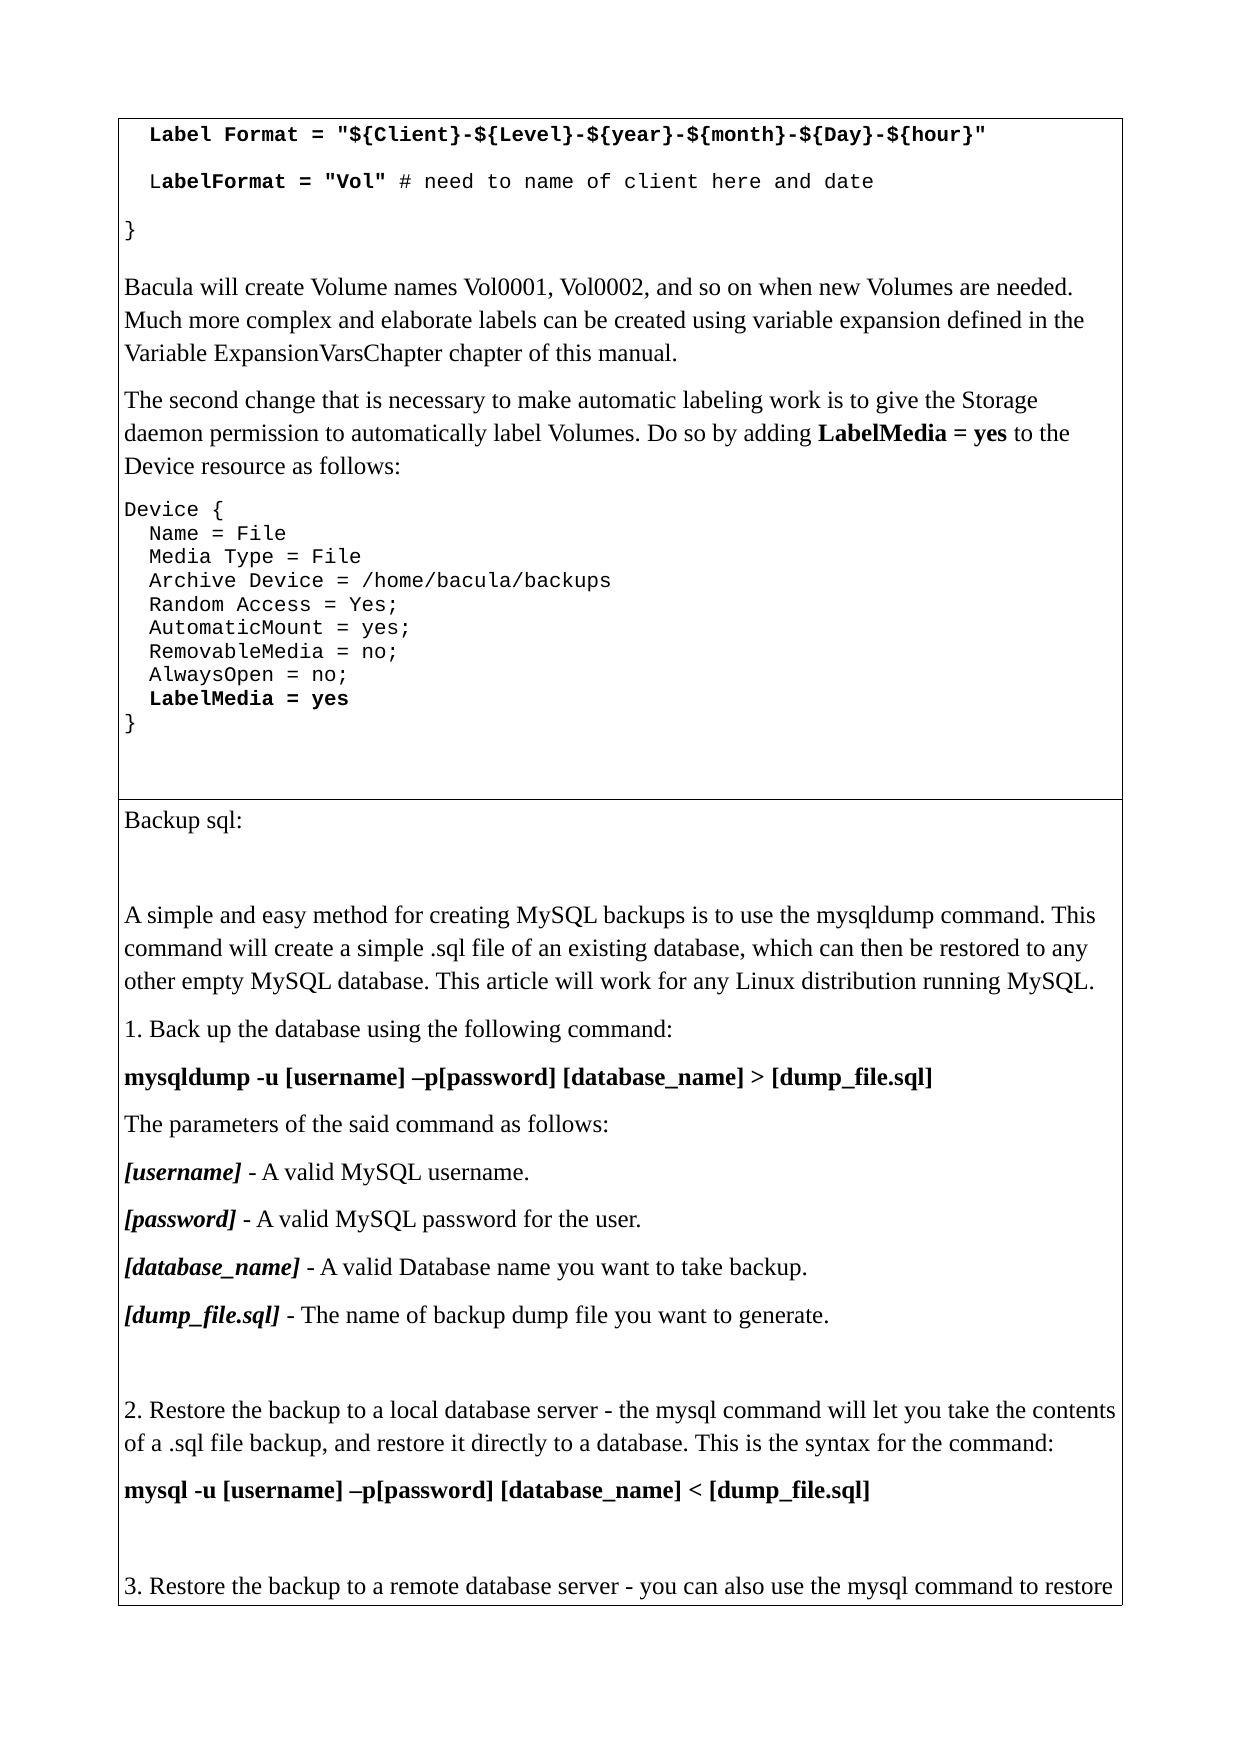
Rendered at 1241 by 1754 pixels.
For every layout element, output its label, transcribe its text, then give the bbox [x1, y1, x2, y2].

table_cell Backup sql: A simple and easy method for creating MySQL backups is to use the mysqldump command. This command will create a simple .sql file of an existing database, which can then be restored to any other empty MySQL database. This article will work for any Linux distribution running MySQL. 1. Back up the database using the following command: mysqldump -u [username] –p[password] [database_name] > [dump_file.sql] The parameters of the said command as follows: [username] - A valid MySQL username. [password] - A valid MySQL password for the user. [database_name] - A valid Database name you want to take backup. [dump_file.sql] - The name of backup dump file you want to generate. 2. Restore the backup to a local database server - the mysql command will let you take the contents of a .sql file backup, and restore it directly to a database. This is the syntax for the command: mysql -u [username] –p[password] [database_name] < [dump_file.sql] 3. Restore the backup to a remote database server - you can also use the mysql command to restore [119, 800, 1122, 1605]
table_cell Label Format = "${Client}-${Level}-${year}-${month}-${Day}-${hour}" LabelFormat = "Vol" # need to name of client here and date } Bacula will create Volume names Vol0001, Vol0002, and so on when new Volumes are needed. Much more complex and elaborate labels can be created using variable expansion defined in the Variable ExpansionVarsChapter chapter of this manual. The second change that is necessary to make automatic labeling work is to give the Storage daemon permission to automatically label Volumes. Do so by adding LabelMedia = yes to the Device resource as follows: Device { Name = File Media Type = File Archive Device = /home/bacula/backups Random Access = Yes; AutomaticMount = yes; RemovableMedia = no; AlwaysOpen = no; LabelMedia = yes } [119, 119, 1122, 799]
